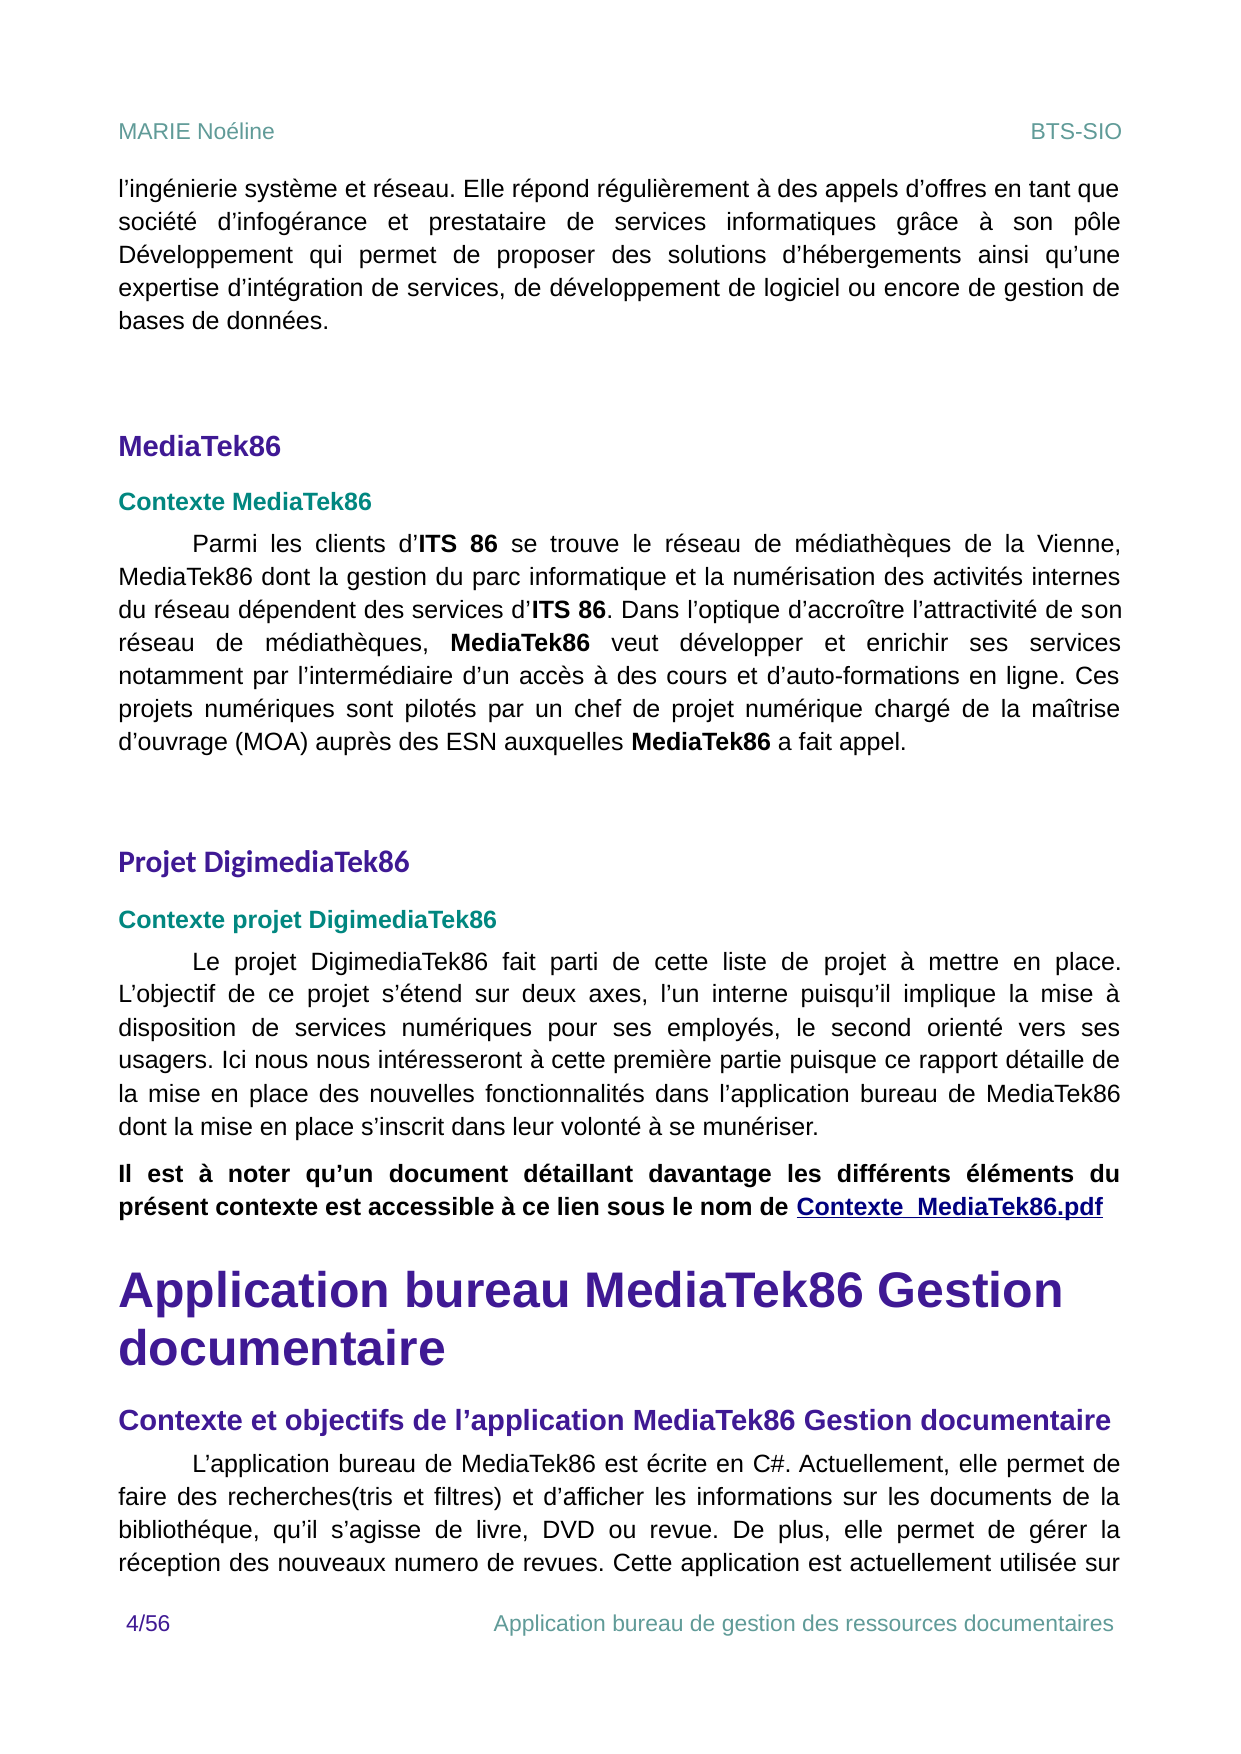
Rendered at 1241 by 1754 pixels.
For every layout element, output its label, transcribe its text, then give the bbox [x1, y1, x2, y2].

text l’ingénierie système et réseau. Elle répond régulièrement à des appels d’offres en tant que société d’infogérance et prestataire de services informatiques grâce à son pôle Développement qui permet de proposer des solutions d’hébergements ainsi qu’une expertise d’intégration de services, de développement de logiciel ou encore de gestion de bases de données. [118, 174, 1122, 335]
subtitle MediaTek86 [118, 429, 1122, 462]
text L’application bureau de MediaTek86 est écrite en C#. Actuellement, elle permet de faire des recherches(tris et filtres) et d’afficher les informations sur les documents de la bibliothéque, qu’il s’agisse de livre, DVD ou revue. De plus, elle permet de gérer la réception des nouveaux numero de revues. Cette application est actuellement utilisée sur [118, 1449, 1122, 1577]
subtitle Contexte MediaTek86 [118, 487, 1122, 516]
subtitle Contexte projet DigimediaTek86 [118, 905, 1122, 934]
text Il est à noter qu’un document détaillant davantage les différents éléments du présent contexte est accessible à ce lien sous le nom de Contexte_MediaTek86.pdf [118, 1159, 1122, 1221]
text Le projet DigimediaTek86 fait parti de cette liste de projet à mettre en place. L’objectif de ce projet s’étend sur deux axes, l’un interne puisqu’il implique la mise à disposition de services numériques pour ses employés, le second orienté vers ses usagers. Ici nous nous intéresseront à cette première partie puisque ce rapport détaille de la mise en place des nouvelles fonctionnalités dans l’application bureau de MediaTek86 dont la mise en place s’inscrit dans leur volonté à se munériser. [118, 946, 1122, 1140]
subtitle Projet DigimediaTek86 [118, 842, 1122, 880]
text Parmi les clients d’ITS 86 se trouve le réseau de médiathèques de la Vienne, MediaTek86 dont la gestion du parc informatique et la numérisation des activités internes du réseau dépendent des services d’ITS 86. Dans l’optique d’accroître l’attractivité de son réseau de médiathèques, MediaTek86 veut développer et enrichir ses services notamment par l’intermédiaire d’un accès à des cours et d’auto-formations en ligne. Ces projets numériques sont pilotés par un chef de projet numérique chargé de la maîtrise d’ouvrage (MOA) auprès des ESN auxquelles MediaTek86 a fait appel. [118, 529, 1122, 756]
subtitle Contexte et objectifs de l’application MediaTek86 Gestion documentaire [118, 1403, 1122, 1436]
subtitle Application bureau MediaTek86 Gestion documentaire [118, 1261, 1122, 1376]
